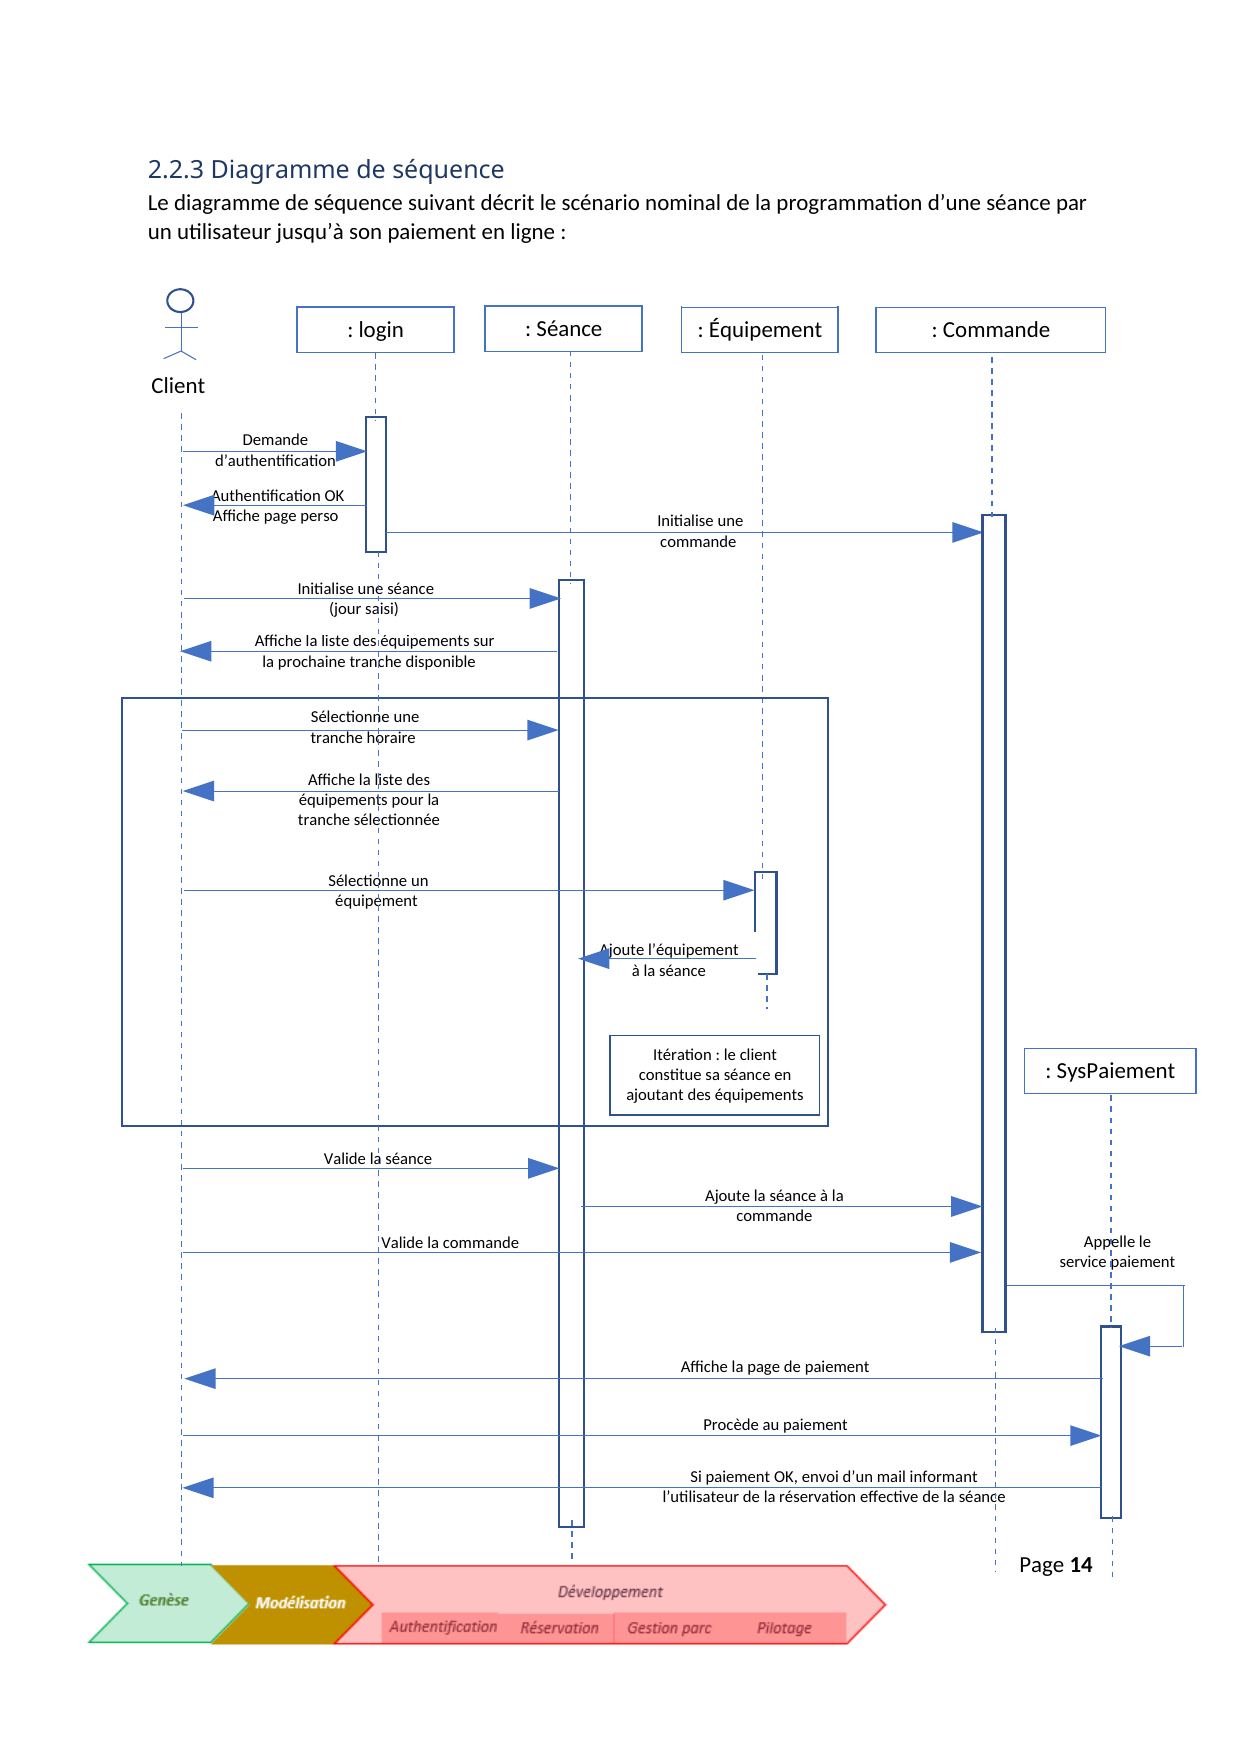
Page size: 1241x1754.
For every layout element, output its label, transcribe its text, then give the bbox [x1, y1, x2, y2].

text équipements pour la tranche sélectionnée [295, 792, 443, 830]
text Affiche page perso [209, 506, 346, 526]
text Si paiement OK, envoi d’un mail informant [656, 1466, 1012, 1487]
text Demande [214, 430, 337, 451]
text : Équipement [697, 315, 822, 343]
text Sélectionne un [304, 870, 452, 890]
text à la séance [595, 959, 743, 980]
text Initialise une [638, 511, 762, 532]
text commande [700, 1207, 848, 1226]
text Le diagramme de séquence suivant décrit le scénario nominal de la programmation d’une séance par un utilisateur jusqu’à son paiement en ligne : [148, 188, 1092, 245]
text : login [313, 315, 438, 343]
text tranche horaire [291, 731, 439, 747]
text Client [138, 371, 223, 399]
text Authentification OK [209, 486, 346, 505]
text la prochaine tranche disponible [253, 652, 496, 671]
text Itération : le client constitue sa séance en ajoutant des équipements [626, 1044, 804, 1105]
text d’authentification [214, 452, 337, 470]
text équipement [304, 891, 452, 911]
text (jour saisi) [292, 599, 440, 619]
text : SysPaiement [1040, 1056, 1180, 1084]
text l’utilisateur de la réservation effective de la séance [656, 1488, 1012, 1504]
text Appelle le service paiement [1058, 1231, 1176, 1272]
text Valide la commande [378, 1232, 526, 1252]
text Affiche la liste des [295, 769, 443, 791]
text Initialise une séance [292, 578, 440, 598]
text Ajoute l’équipement [595, 939, 743, 958]
text : Commande [892, 316, 1090, 344]
text : Séance [501, 314, 626, 342]
subtitle 2.2.3 Diagramme de séquence [148, 152, 1092, 186]
text commande [638, 533, 762, 551]
text Ajoute la séance à la [700, 1185, 848, 1206]
picture [83, 1557, 889, 1653]
text Affiche la page de paiement [671, 1356, 879, 1377]
text Affiche la liste des équipements sur [253, 631, 496, 651]
text Valide la séance [306, 1148, 454, 1168]
text Procède au paiement [672, 1414, 879, 1434]
text Sélectionne une [291, 709, 439, 730]
